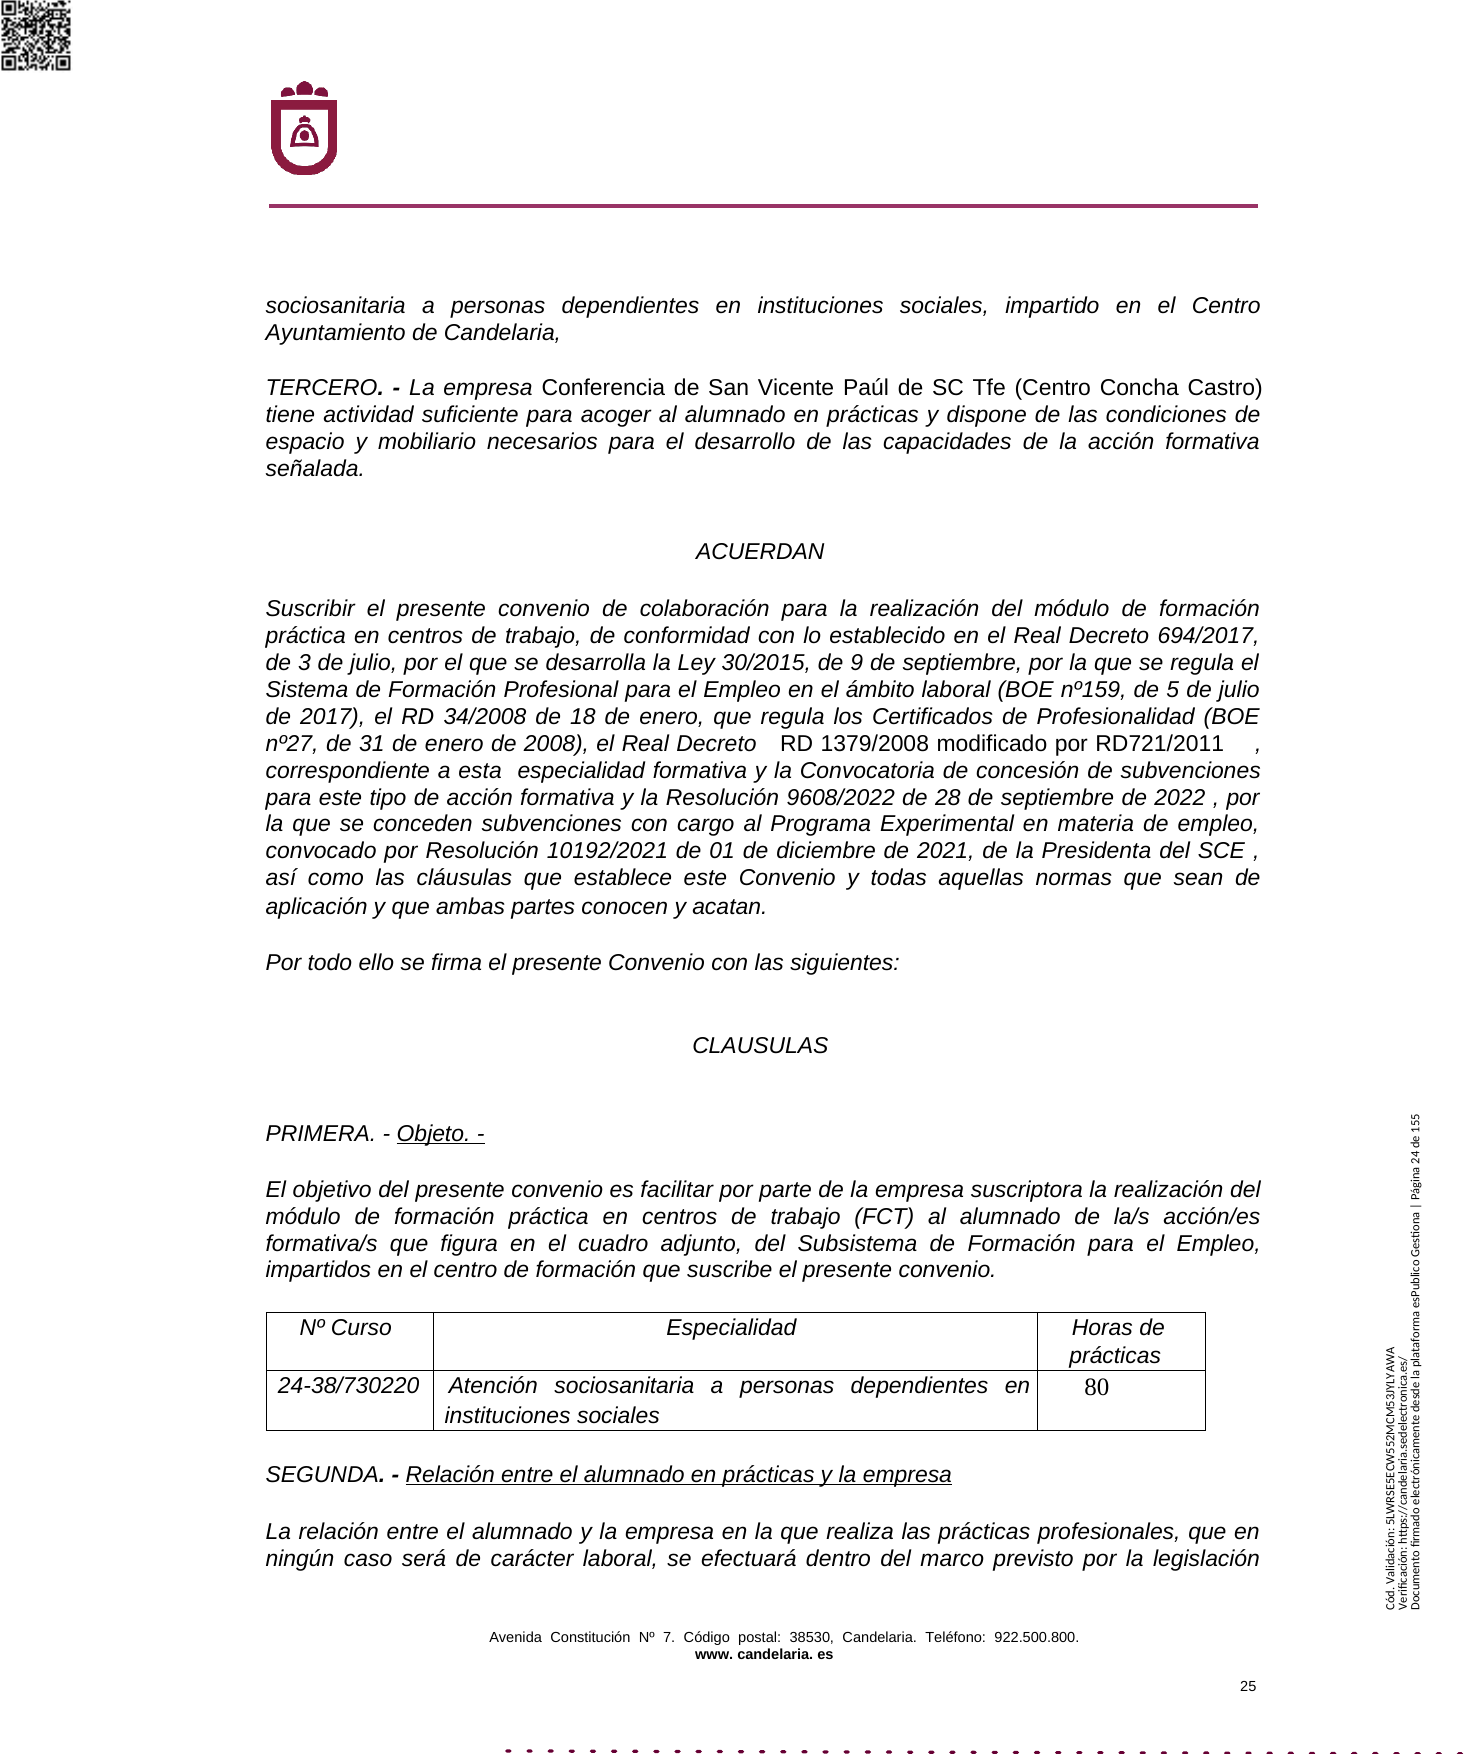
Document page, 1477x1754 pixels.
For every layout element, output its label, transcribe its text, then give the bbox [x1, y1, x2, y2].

subtitle ACUERDAN [236, 538, 1292, 564]
text La relación entre el alumnado y la empresa en la que realiza las prácticas profesionales, que en ningún caso será de carácter laboral, se efectuará dentro del marco previsto por la legislación [265, 1518, 1263, 1572]
text Por todo ello se firma el presente Convenio con las siguientes: [265, 949, 1263, 975]
table_header Horas de prácticas [1038, 1313, 1205, 1370]
subtitle CLAUSULAS [236, 1032, 1293, 1059]
table_cell 24-38/730220 [267, 1371, 433, 1430]
text PRIMERA. - Objeto. - [265, 1118, 1263, 1147]
table_header Especialidad [434, 1313, 1037, 1370]
text TERCERO. - La empresa Conferencia de San Vicente Paúl de SC Tfe (Centro Concha Castro) tiene actividad suficiente para acoger al alumnado en prácticas y dispone de las condiciones de espacio y mobiliario necesarios para el desarrollo de las capacidades de la acción formativa señalada. [265, 374, 1263, 481]
text SEGUNDA. - Relación entre el alumnado en prácticas y la empresa [265, 1459, 1264, 1488]
text Suscribir el presente convenio de colaboración para la realización del módulo de formación práctica en centros de trabajo, de conformidad con lo establecido en el Real Decreto 694/2017, de 3 de julio, por el que se desarrolla la Ley 30/2015, de 9 de septiembre, por la que se regula el Sistema de Formación Profesional para el Empleo en el ámbito laboral (BOE nº159, de 5 de julio de 2017), el RD 34/2008 de 18 de enero, que regula los Certificados de Profesionalidad (BOE nº27, de 31 de enero de 2008), el Real Decreto RD 1379/2008 modificado por RD721/2011 , correspondiente a esta especialidad formativa y la Convocatoria de concesión de subvenciones para este tipo de acción formativa y la Resolución 9608/2022 de 28 de septiembre de 2022 , por la que se conceden subvenciones con cargo al Programa Experimental en materia de empleo, convocado por Resolución 10192/2021 de 01 de diciembre de 2021, de la Presidenta del SCE , así como las cláusulas que establece este Convenio y todas aquellas normas que sean de aplicación y que ambas partes conocen y acatan. [265, 595, 1263, 920]
table_header Nº Curso [267, 1313, 433, 1370]
table_cell 80 [1038, 1371, 1205, 1430]
table_cell Atención sociosanitaria a personas dependientes en instituciones sociales [434, 1371, 1037, 1430]
text El objetivo del presente convenio es facilitar por parte de la empresa suscriptora la realización del módulo de formación práctica en centros de trabajo (FCT) al alumnado de la/s acción/es formativa/s que figura en el cuadro adjunto, del Subsistema de Formación para el Empleo, impartidos en el centro de formación que suscribe el presente convenio. [265, 1176, 1263, 1283]
text sociosanitaria a personas dependientes en instituciones sociales, impartido en el Centro Ayuntamiento de Candelaria, [265, 292, 1263, 345]
